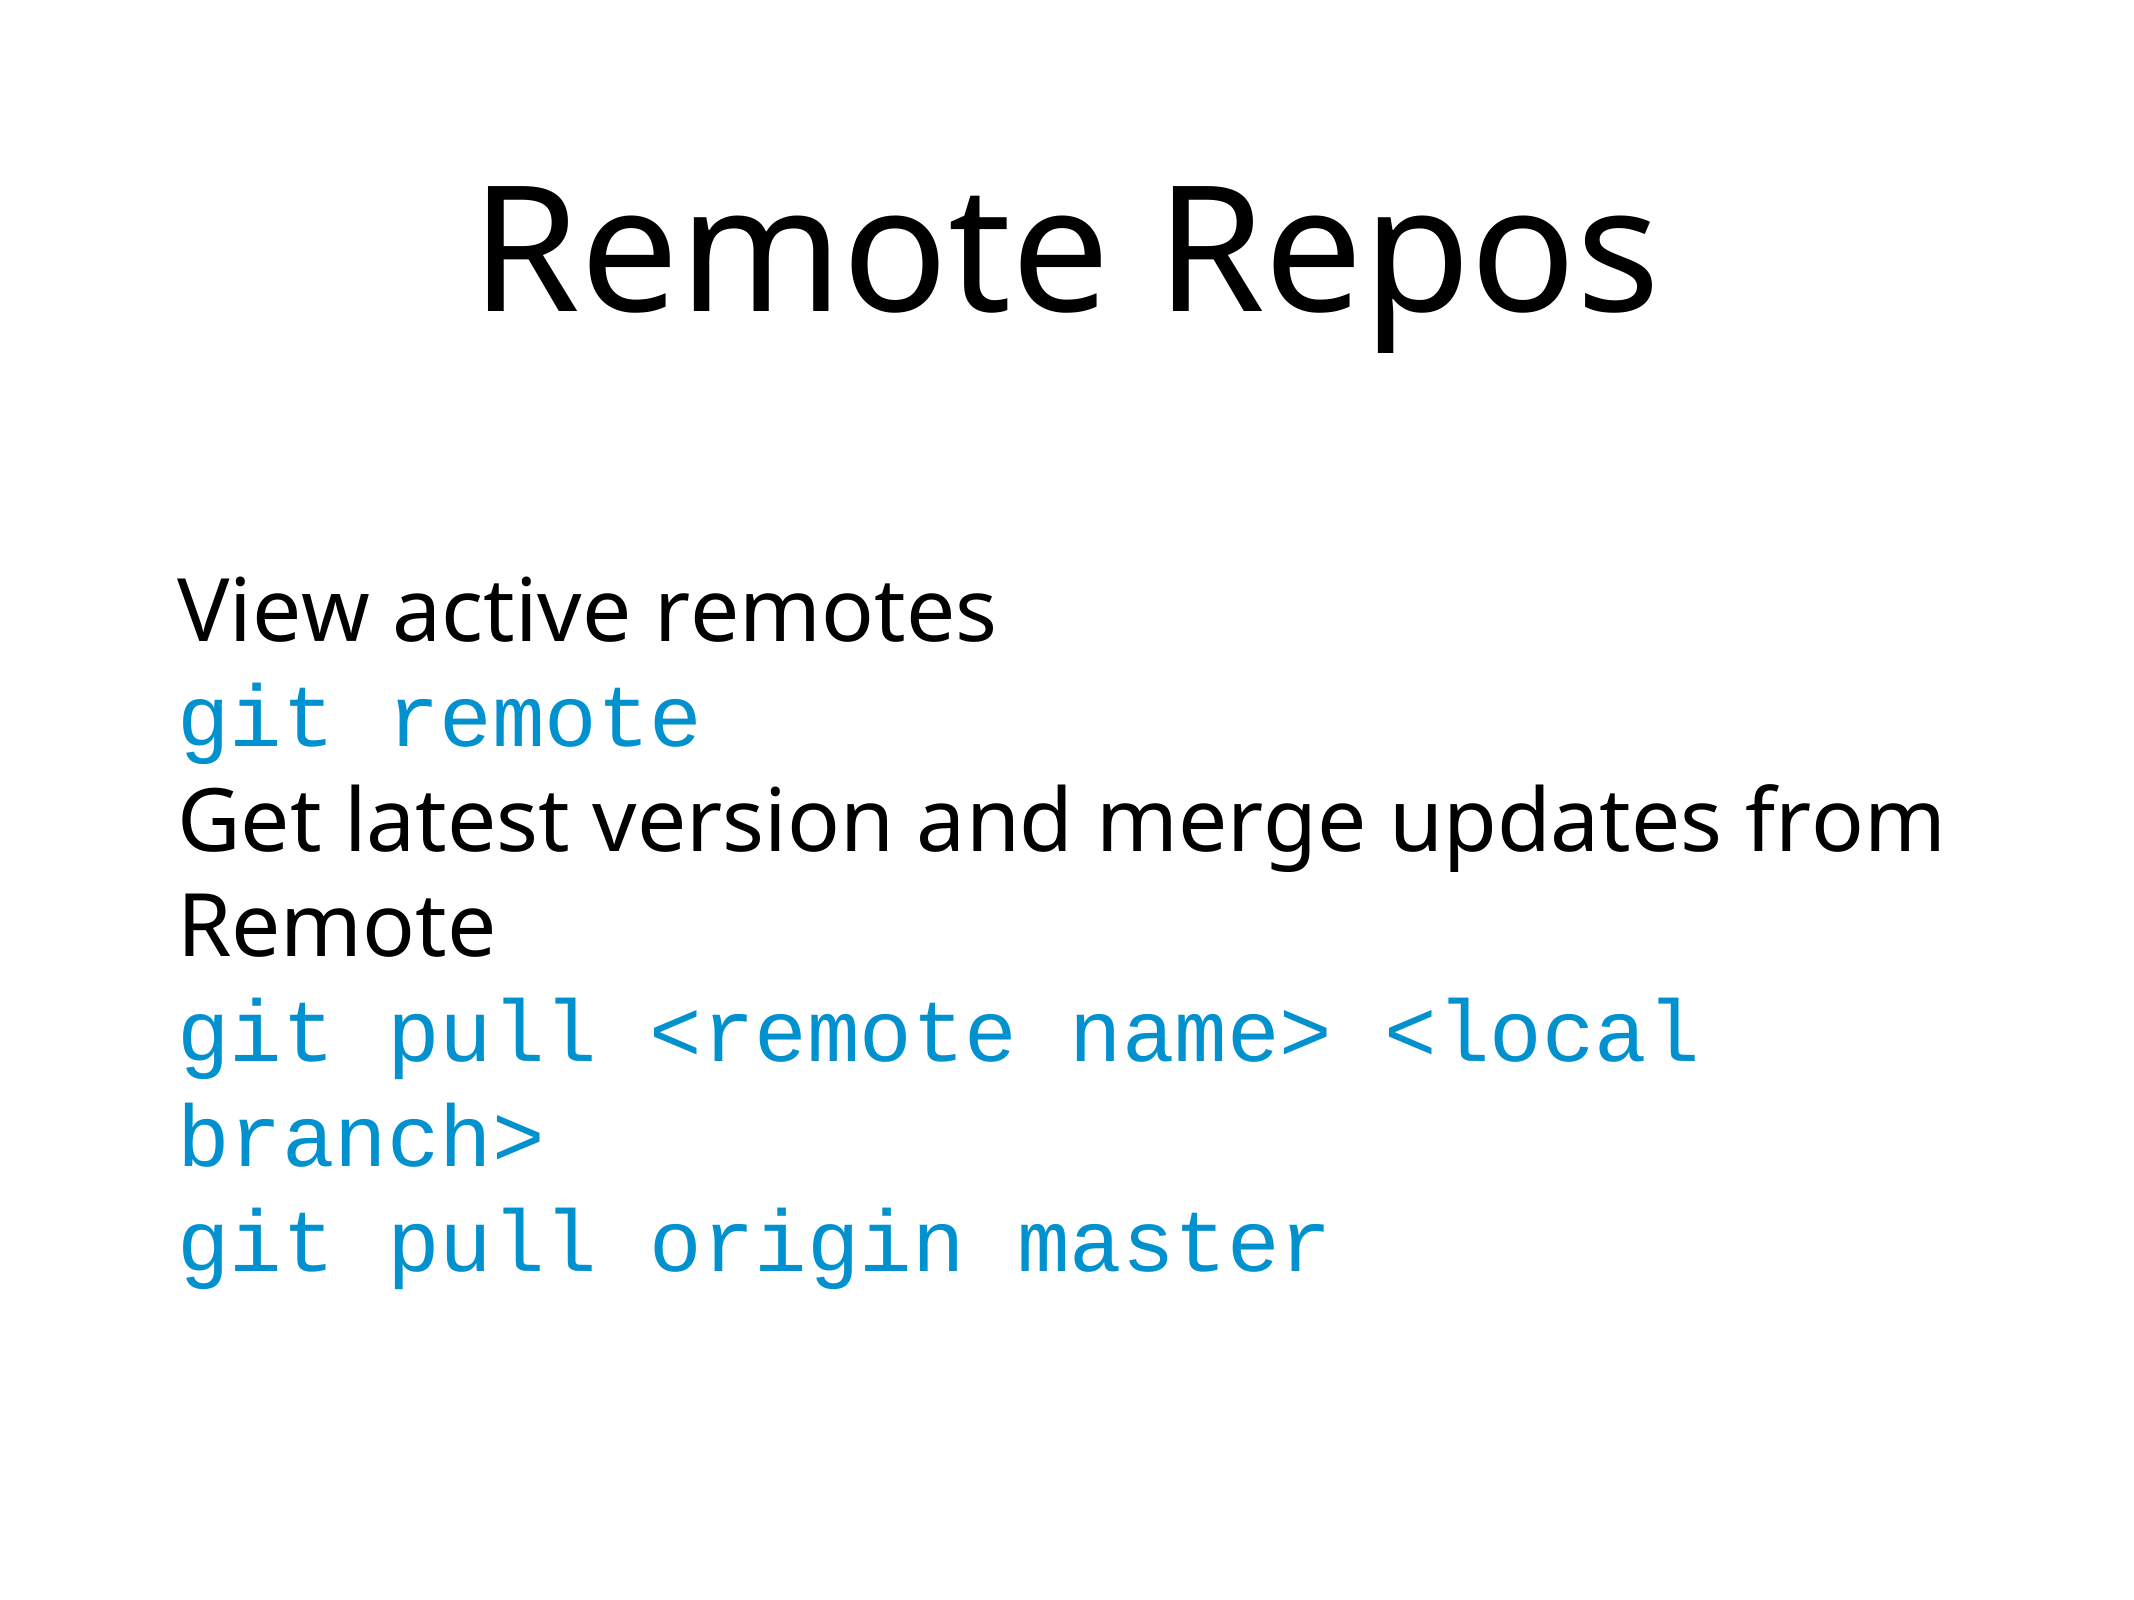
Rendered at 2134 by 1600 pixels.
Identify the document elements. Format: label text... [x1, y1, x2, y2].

title Remote Repos [208, 41, 1925, 442]
text_box View active remotes git remote Get latest version and merge updates from Remote git pull <remote name> <local branch> git pull origin master [177, 552, 2042, 1292]
